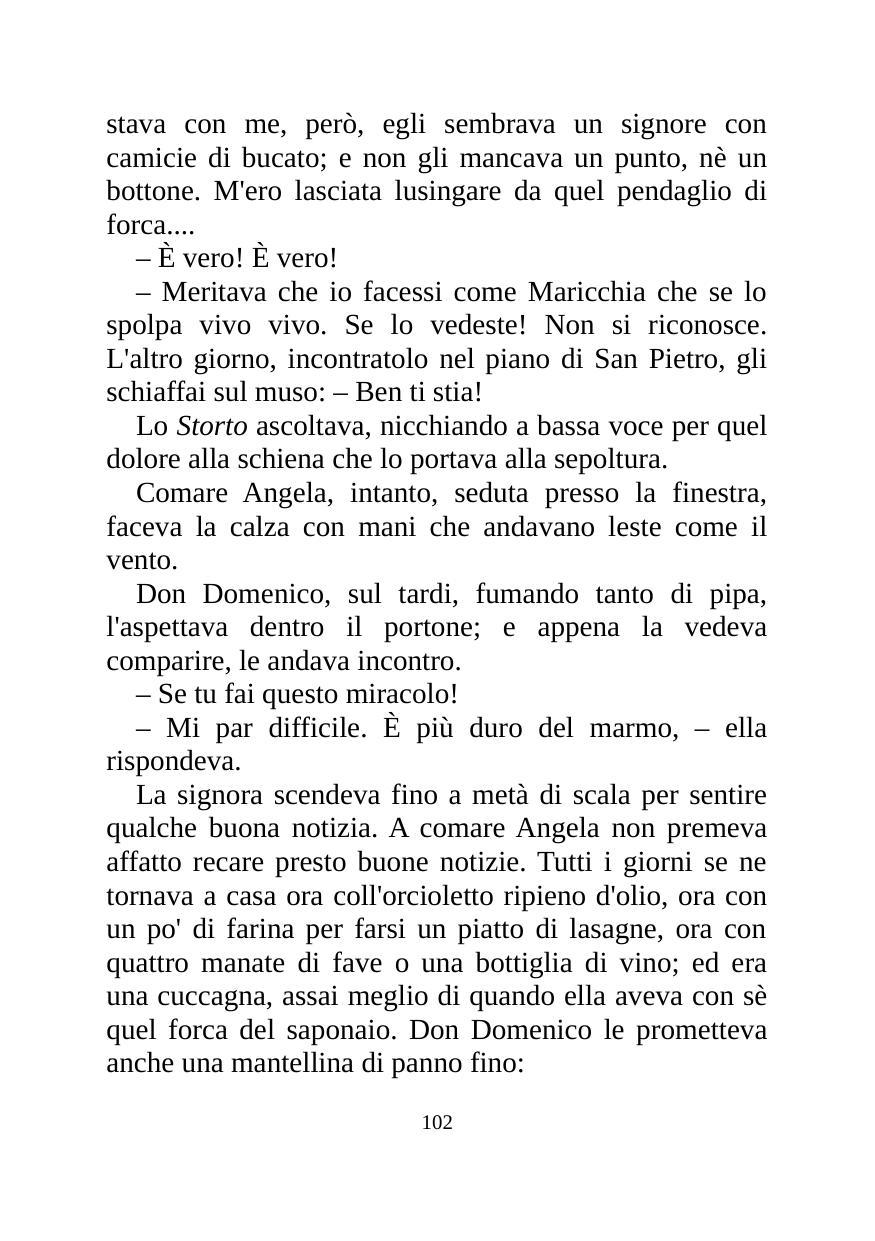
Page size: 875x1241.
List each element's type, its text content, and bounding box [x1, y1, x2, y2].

text Comare Angela, intanto, seduta presso la finestra, faceva la calza con mani che andavano leste come il vento. [106, 475, 768, 576]
text Lo Storto ascoltava, nicchiando a bassa voce per quel dolore alla schiena che lo portava alla sepoltura. [106, 408, 768, 475]
text – Meritava che io facessi come Maricchia che se lo spolpa vivo vivo. Se lo vedeste! Non si riconosce. L'altro giorno, incontratolo nel piano di San Pietro, gli schiaffai sul muso: – Ben ti stia! [106, 274, 768, 408]
text La signora scendeva fino a metà di scala per sentire qualche buona notizia. A comare Angela non premeva affatto recare presto buone notizie. Tutti i giorni se ne tornava a casa ora coll'orcioletto ripieno d'olio, ora con un po' di farina per farsi un piatto di lasagne, ora con quattro manate di fave o una bottiglia di vino; ed era una cuccagna, assai meglio di quando ella aveva con sè quel forca del saponaio. Don Domenico le prometteva anche una mantellina di panno fino: [106, 777, 768, 1079]
text Don Domenico, sul tardi, fumando tanto di pipa, l'aspettava dentro il portone; e appena la vedeva comparire, le andava incontro. [106, 576, 768, 676]
text stava con me, però, egli sembrava un signore con camicie di bucato; e non gli mancava un punto, nè un bottone. M'ero lasciata lusingare da quel pendaglio di forca.... [106, 106, 768, 240]
text – Se tu fai questo miracolo! [106, 676, 768, 710]
text – È vero! È vero! [106, 240, 768, 274]
text – Mi par difficile. È più duro del marmo, – ella rispondeva. [106, 710, 768, 777]
